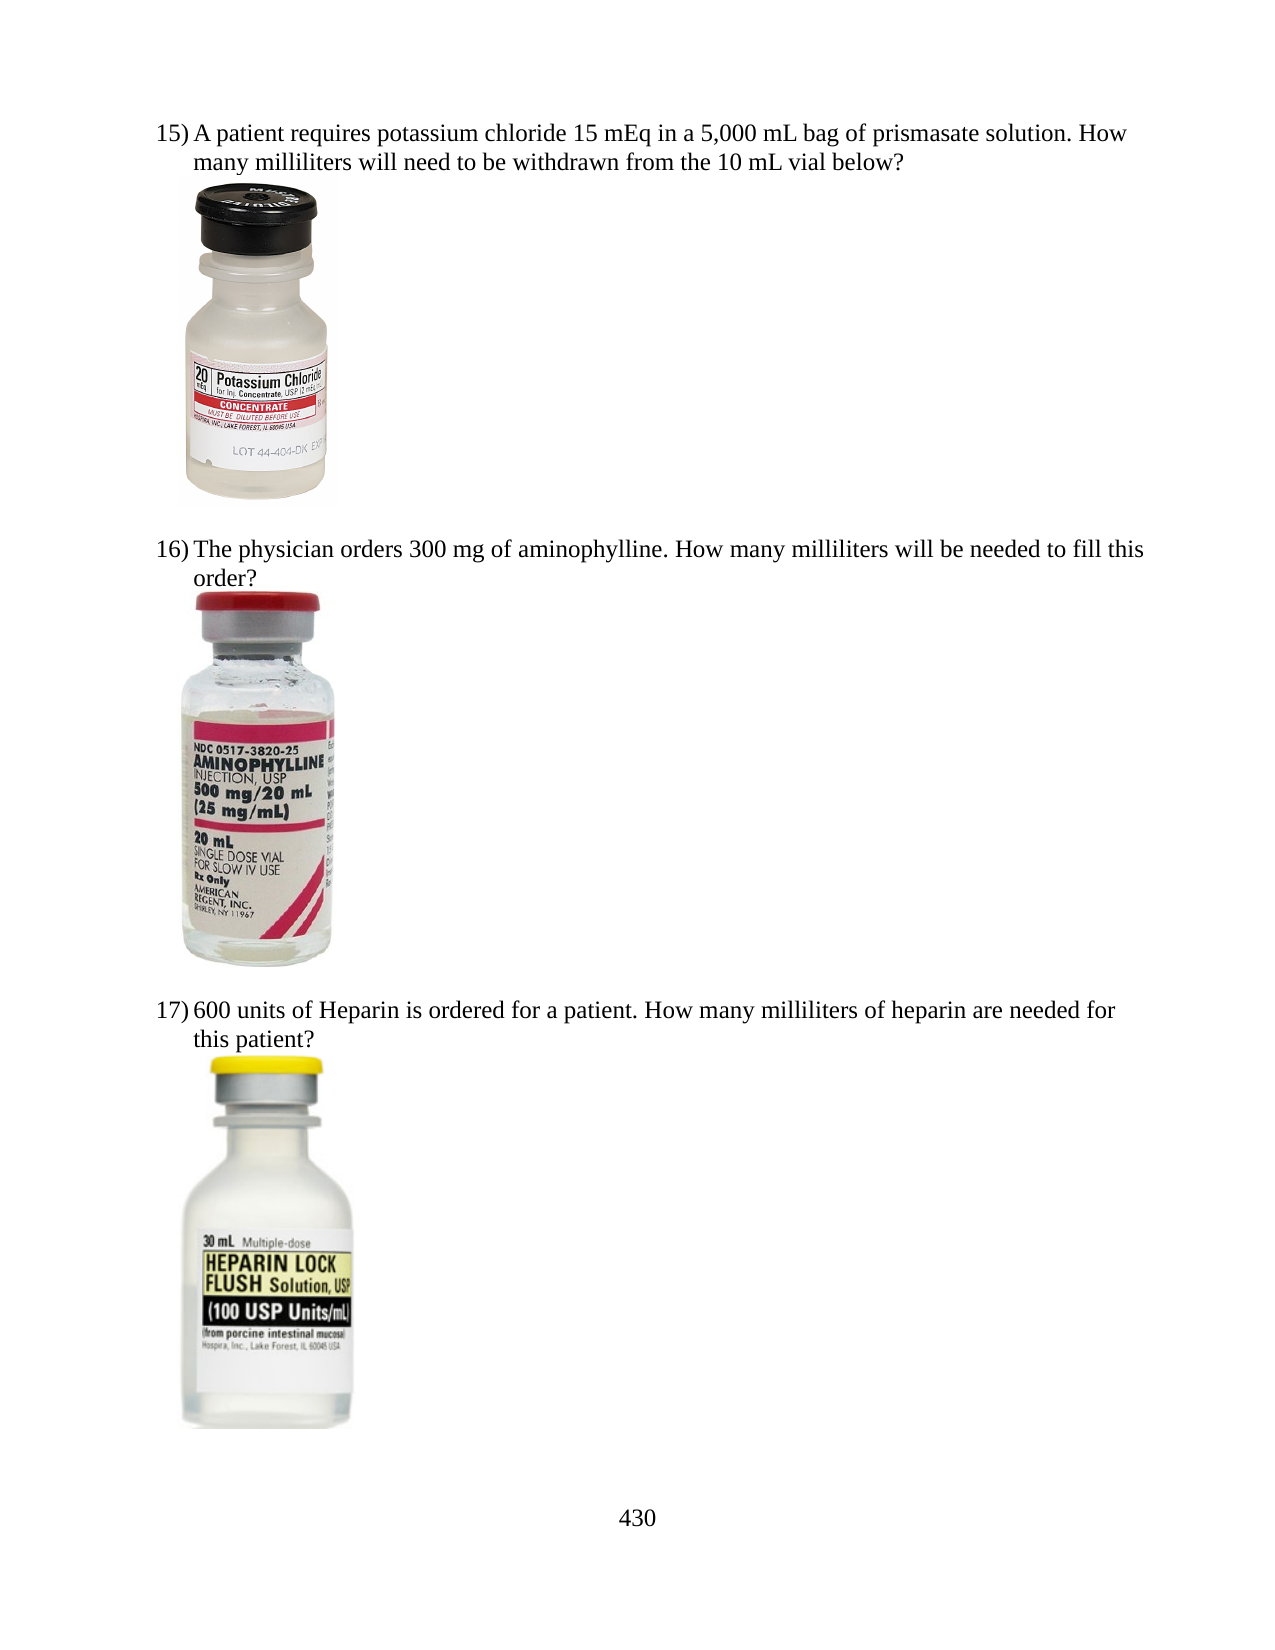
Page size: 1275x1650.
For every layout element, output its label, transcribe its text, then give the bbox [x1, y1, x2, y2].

picture [177, 591, 335, 967]
list A patient requires potassium chloride 15 mEq in a 5,000 mL bag of prismasate solution. How many milliliters will need to be withdrawn from the 10 mL vial below? [156, 118, 1157, 176]
list The physician orders 300 mg of aminophylline. How many milliliters will be needed to fill this order? [156, 534, 1157, 592]
list 600 units of Heparin is ordered for a patient. How many milliliters of heparin are needed for this patient? [156, 996, 1157, 1053]
picture [177, 1053, 358, 1429]
picture [177, 175, 338, 506]
